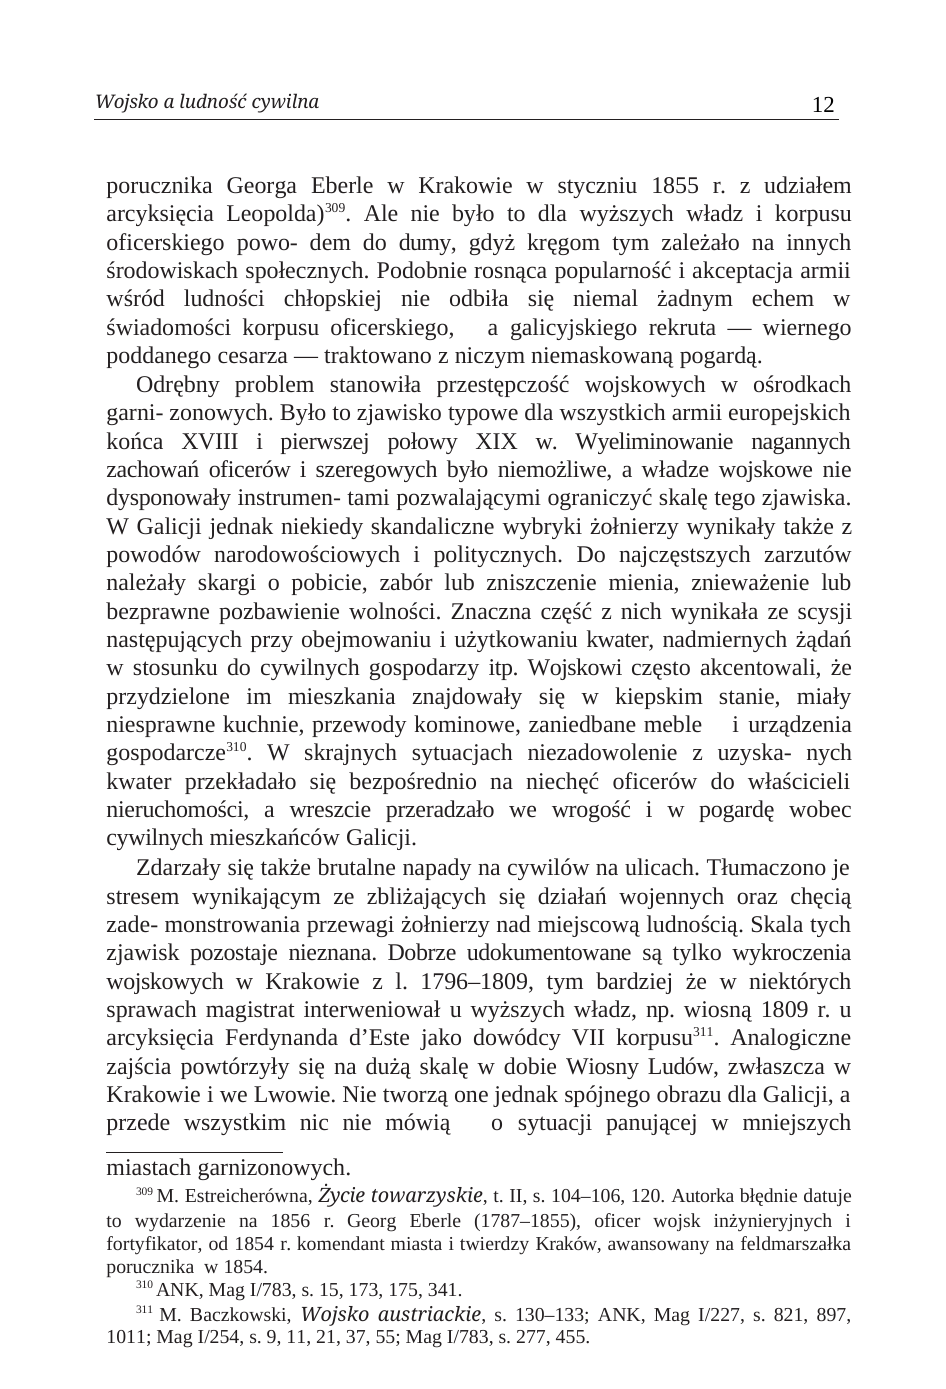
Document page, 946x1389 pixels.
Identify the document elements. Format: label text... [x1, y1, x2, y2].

text 309 M. Estreicherówna, Życie towarzyskie, t. II, s. 104–106, 120. Autorka błędnie datuje to wydarzenie na 1856 r. Georg Eberle (1787–1855), oficer wojsk inżynieryjnych i fortyfikator, od 1854 r. komendant miasta i twierdzy Kraków, awansowany na feldmarszałka porucznika w 1854. [106, 1182, 852, 1278]
text Zdarzały się także brutalne napady na cywilów na ulicach. Tłumaczono je stresem wynikającym ze zbliżających się działań wojennych oraz chęcią zade- monstrowania przewagi żołnierzy nad miejscową ludnością. Skala tych zjawisk pozostaje nieznana. Dobrze udokumentowane są tylko wykroczenia wojskowych w Krakowie z l. 1796–1809, tym bardziej że w niektórych sprawach magistrat interweniował u wyższych władz, np. wiosną 1809 r. u arcyksięcia Ferdynanda d’Este jako dowódcy VII korpusu311. Analogiczne zajścia powtórzyły się na dużą skalę w dobie Wiosny Ludów, zwłaszcza w Krakowie i we Lwowie. Nie tworzą one jednak spójnego obrazu dla Galicji, a przede wszystkim nic nie mówią o sytuacji panującej w mniejszych miastach garnizonowych. [106, 853, 852, 1181]
text 310 ANK, Mag I/783, s. 15, 173, 175, 341. [136, 1278, 879, 1301]
text Odrębny problem stanowiła przestępczość wojskowych w ośrodkach garni- zonowych. Było to zjawisko typowe dla wszystkich armii europejskich końca XVIII i pierwszej połowy XIX w. Wyeliminowanie nagannych zachowań oficerów i szeregowych było niemożliwe, a władze wojskowe nie dysponowały instrumen- tami pozwalającymi ograniczyć skalę tego zjawiska. W Galicji jednak niekiedy skandaliczne wybryki żołnierzy wynikały także z powodów narodowościowych i politycznych. Do najczęstszych zarzutów należały skargi o pobicie, zabór lub zniszczenie mienia, znieważenie lub bezprawne pozbawienie wolności. Znaczna część z nich wynikała ze scysji następujących przy obejmowaniu i użytkowaniu kwater, nadmiernych żądań w stosunku do cywilnych gospodarzy itp. Wojskowi często akcentowali, że przydzielone im mieszkania znajdowały się w kiepskim stanie, miały niesprawne kuchnie, przewody kominowe, zaniedbane meble i urządzenia gospodarcze310. W skrajnych sytuacjach niezadowolenie z uzyska- nych kwater przekładało się bezpośrednio na niechęć oficerów do właścicieli nieruchomości, a wreszcie przeradzało we wrogość i w pogardę wobec cywilnych mieszkańców Galicji. [106, 370, 852, 851]
text porucznika Georga Eberle w Krakowie w styczniu 1855 r. z udziałem arcyksięcia Leopolda)309. Ale nie było to dla wyższych władz i korpusu oficerskiego powo- dem do dumy, gdyż kręgom tym zależało na innych środowiskach społecznych. Podobnie rosnąca popularność i akceptacja armii wśród ludności chłopskiej nie odbiła się niemal żadnym echem w świadomości korpusu oficerskiego, a galicyjskiego rekruta — wiernego poddanego cesarza — traktowano z niczym niemaskowaną pogardą. [106, 171, 852, 369]
text 311 M. Baczkowski, Wojsko austriackie, s. 130–133; ANK, Mag I/227, s. 821, 897, 1011; Mag I/254, s. 9, 11, 21, 37, 55; Mag I/783, s. 277, 455. [106, 1301, 852, 1348]
